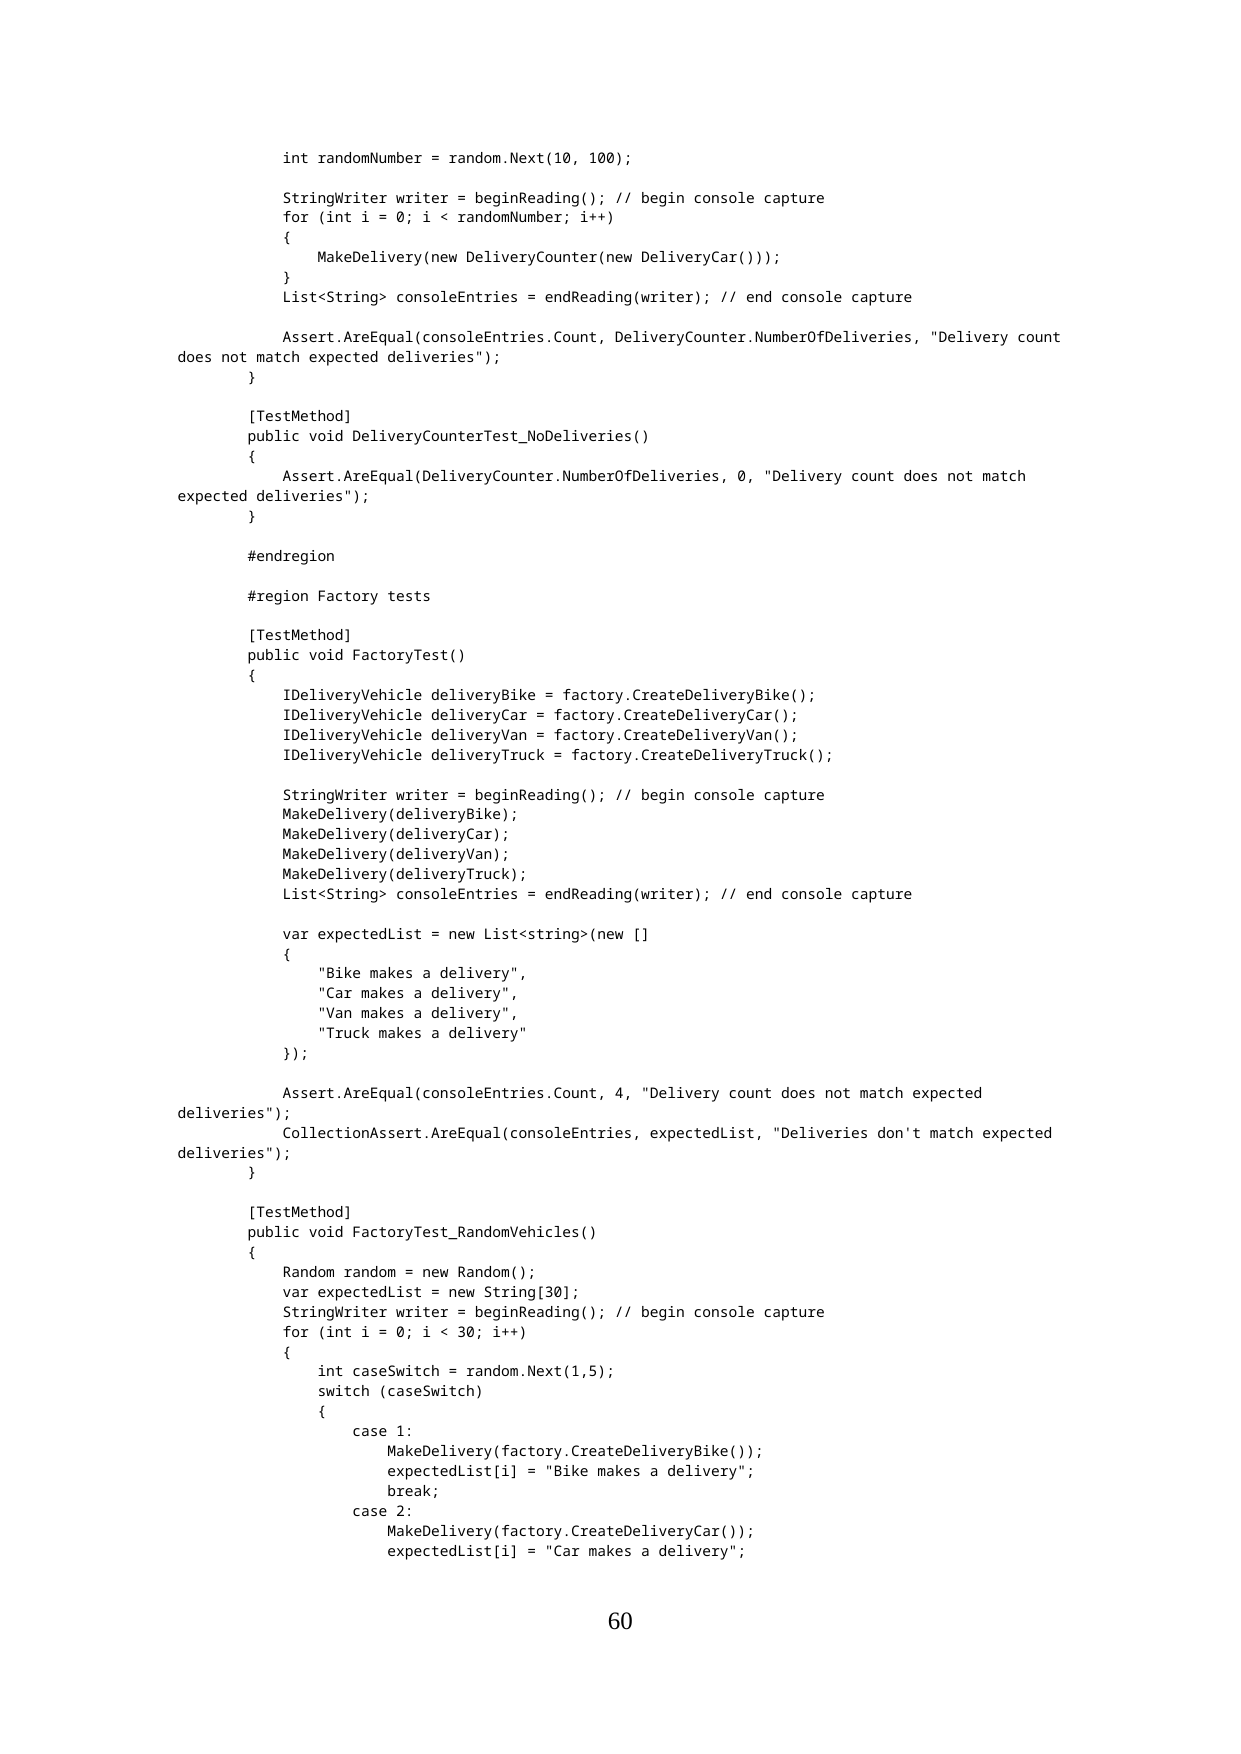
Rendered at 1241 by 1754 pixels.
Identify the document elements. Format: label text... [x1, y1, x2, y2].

text StringWriter writer = beginReading(); // begin console capture [177, 1302, 1063, 1321]
text Random random = new Random(); [177, 1262, 1063, 1282]
text MakeDelivery(deliveryTruck); [177, 864, 1063, 884]
text switch (caseSwitch) [177, 1381, 1063, 1401]
text for (int i = 0; i < 30; i++) [177, 1321, 1063, 1341]
text var expectedList = new List<string>(new [] [177, 923, 1063, 943]
text StringWriter writer = beginReading(); // begin console capture [177, 187, 1063, 207]
text IDeliveryVehicle deliveryBike = factory.CreateDeliveryBike(); [177, 685, 1063, 705]
text break; [177, 1481, 1063, 1501]
text int randomNumber = random.Next(10, 100); [177, 148, 1063, 167]
text MakeDelivery(factory.CreateDeliveryCar()); [177, 1520, 1063, 1540]
text } [177, 366, 1063, 386]
text case 2: [177, 1501, 1063, 1520]
text int caseSwitch = random.Next(1,5); [177, 1361, 1063, 1381]
text } [177, 267, 1063, 287]
text List<String> consoleEntries = endReading(writer); // end console capture [177, 287, 1063, 307]
text Assert.AreEqual(consoleEntries.Count, 4, "Delivery count does not match expected deliveries"); [177, 1083, 1063, 1122]
text "Van makes a delivery", [177, 1003, 1063, 1023]
text case 1: [177, 1421, 1063, 1441]
text #endregion [177, 546, 1063, 565]
text MakeDelivery(new DeliveryCounter(new DeliveryCar())); [177, 247, 1063, 267]
text { [177, 665, 1063, 685]
text IDeliveryVehicle deliveryVan = factory.CreateDeliveryVan(); [177, 724, 1063, 744]
text MakeDelivery(factory.CreateDeliveryBike()); [177, 1441, 1063, 1461]
text "Truck makes a delivery" [177, 1023, 1063, 1043]
text IDeliveryVehicle deliveryTruck = factory.CreateDeliveryTruck(); [177, 744, 1063, 764]
text MakeDelivery(deliveryBike); [177, 804, 1063, 824]
text public void DeliveryCounterTest_NoDeliveries() [177, 426, 1063, 446]
text List<String> consoleEntries = endReading(writer); // end console capture [177, 884, 1063, 904]
text for (int i = 0; i < randomNumber; i++) [177, 207, 1063, 227]
text CollectionAssert.AreEqual(consoleEntries, expectedList, "Deliveries don't match expected deliveries"); [177, 1122, 1063, 1162]
text StringWriter writer = beginReading(); // begin console capture [177, 784, 1063, 804]
text { [177, 943, 1063, 963]
text { [177, 1341, 1063, 1361]
text expectedList[i] = "Car makes a delivery"; [177, 1540, 1063, 1560]
text "Car makes a delivery", [177, 983, 1063, 1003]
text [TestMethod] [177, 406, 1063, 426]
text [TestMethod] [177, 625, 1063, 645]
text public void FactoryTest_RandomVehicles() [177, 1222, 1063, 1242]
text public void FactoryTest() [177, 645, 1063, 665]
text Assert.AreEqual(DeliveryCounter.NumberOfDeliveries, 0, "Delivery count does not match expected deliveries"); [177, 466, 1063, 506]
text #region Factory tests [177, 585, 1063, 605]
text expectedList[i] = "Bike makes a delivery"; [177, 1461, 1063, 1481]
text Assert.AreEqual(consoleEntries.Count, DeliveryCounter.NumberOfDeliveries, "Delivery count does not match expected deliveries"); [177, 327, 1063, 366]
text }); [177, 1043, 1063, 1063]
text IDeliveryVehicle deliveryCar = factory.CreateDeliveryCar(); [177, 705, 1063, 724]
text [TestMethod] [177, 1202, 1063, 1222]
text { [177, 446, 1063, 466]
text } [177, 1162, 1063, 1182]
text } [177, 506, 1063, 526]
text { [177, 1401, 1063, 1421]
text MakeDelivery(deliveryVan); [177, 844, 1063, 864]
text { [177, 1242, 1063, 1262]
text var expectedList = new String[30]; [177, 1282, 1063, 1302]
text MakeDelivery(deliveryCar); [177, 824, 1063, 844]
text { [177, 227, 1063, 247]
text "Bike makes a delivery", [177, 963, 1063, 983]
